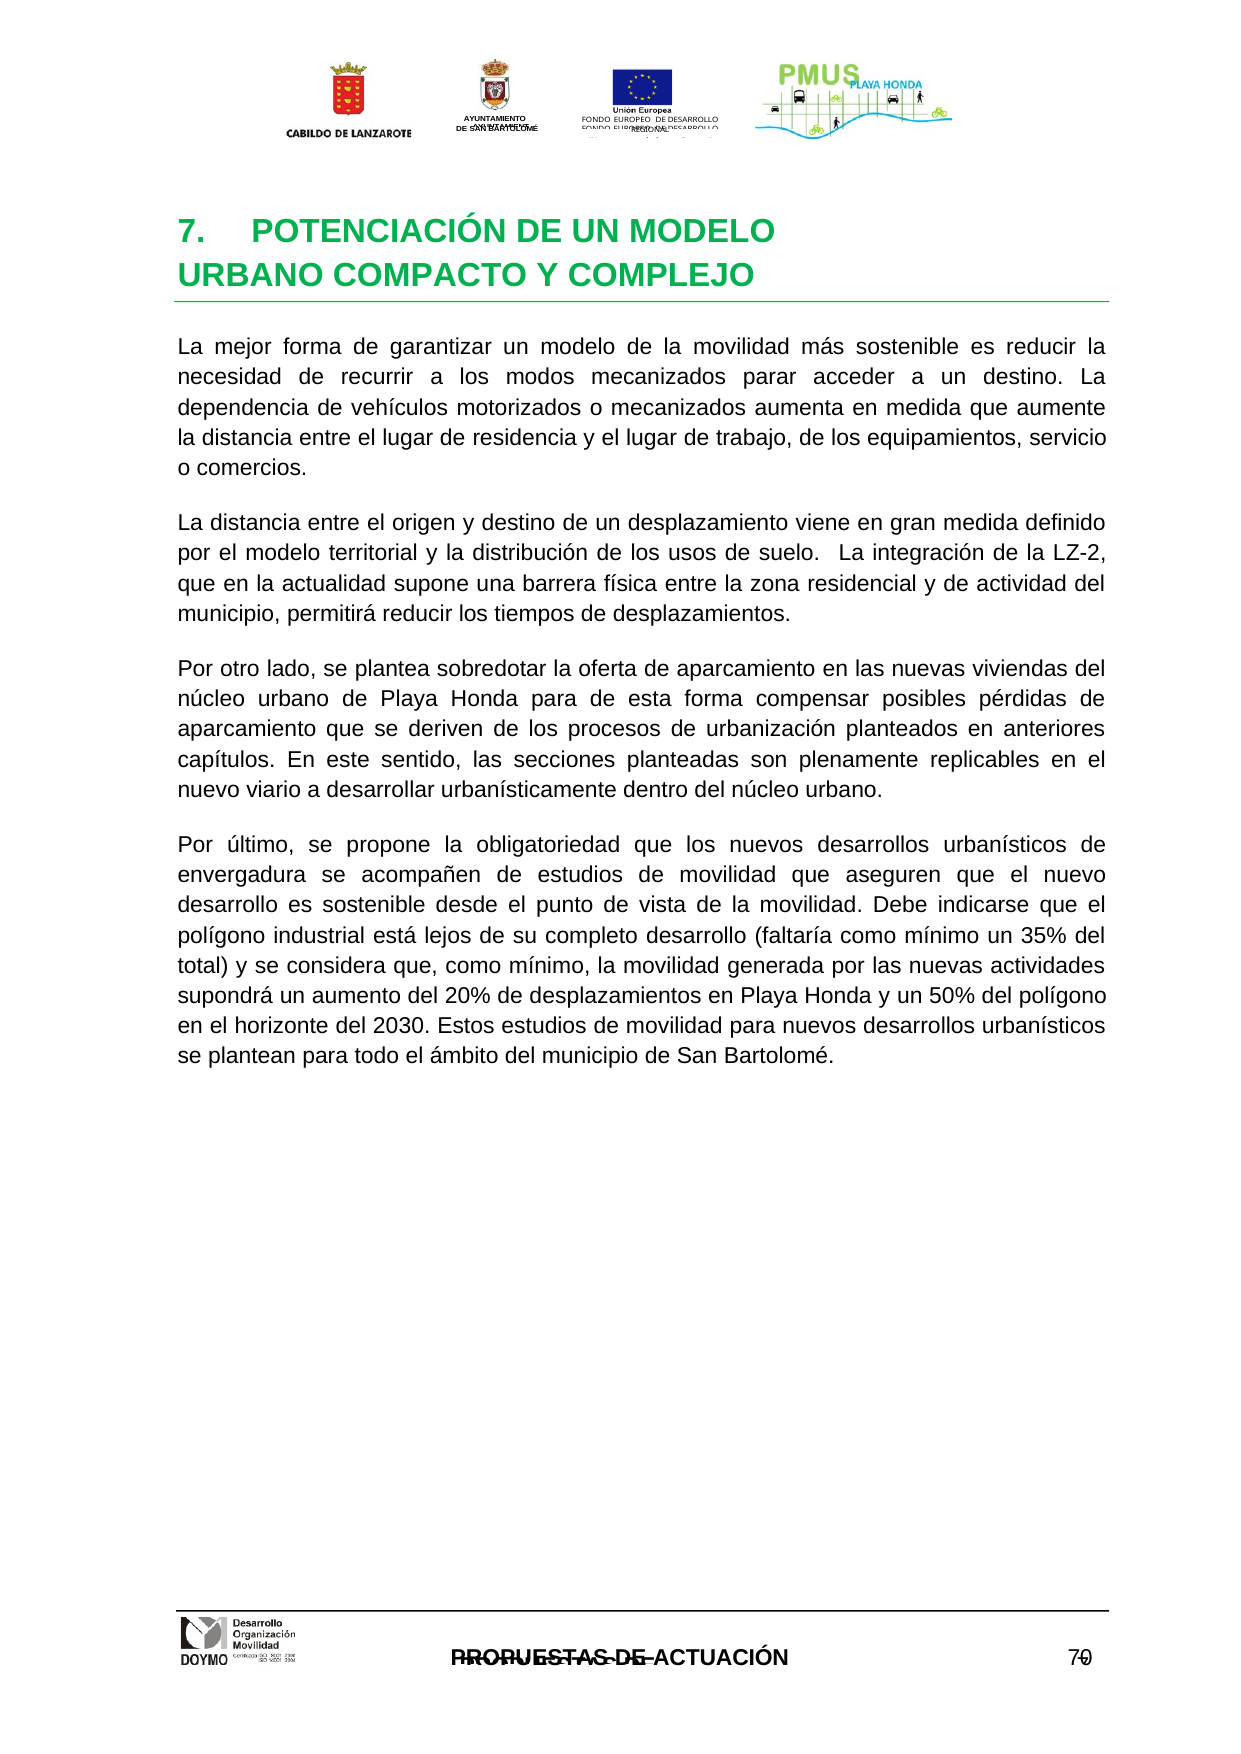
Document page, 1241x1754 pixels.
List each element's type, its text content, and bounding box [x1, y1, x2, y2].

text La mejor forma de garantizar un modelo de la movilidad más sostenible es reducir la necesidad de recurrir a los modos mecanizados parar acceder a un destino. La dependencia de vehículos motorizados o mecanizados aumenta en medida que aumente la distancia entre el lugar de residencia y el lugar de trabajo, de los equipamientos, servicio o comercios. [177, 333, 1107, 480]
picture [180, 1617, 295, 1665]
picture [477, 59, 512, 111]
text Por otro lado, se plantea sobredotar la oferta de aparcamiento en las nuevas viviendas del núcleo urbano de Playa Honda para de esta forma compensar posibles pérdidas de aparcamiento que se deriven de los procesos de urbanización planteados en anteriores capítulos. En este sentido, las secciones planteadas son plenamente replicables en el nuevo viario a desarrollar urbanísticamente dentro del núcleo urbano. [177, 655, 1106, 802]
text La distancia entre el origen y destino de un desplazamiento viene en gran medida definido por el modelo territorial y la distribución de los usos de suelo. La integración de la LZ-2, que en la actualidad supone una barrera física entre la zona residencial y de actividad del municipio, permitirá reducir los tiempos de desplazamientos. [177, 509, 1107, 626]
text Por último, se propone la obligatoriedad que los nuevos desarrollos urbanísticos de envergadura se acompañen de estudios de movilidad que aseguren que el nuevo desarrollo es sostenible desde el punto de vista de la movilidad. Debe indicarse que el polígono industrial está lejos de su completo desarrollo (faltaría como mínimo un 35% del total) y se considera que, como mínimo, la movilidad generada por las nuevas actividades supondrá un aumento del 20% de desplazamientos en Playa Honda y un 50% del polígono en el horizonte del 2030. Estos estudios de movilidad para nuevos desarrollos urbanísticos se plantean para todo el ámbito del municipio de San Bartolomé. [177, 831, 1107, 1069]
subtitle POTENCIACIÓN DE UN MODELO URBANO COMPACTO Y COMPLEJO [177, 211, 930, 293]
picture [754, 60, 953, 140]
picture [612, 68, 673, 114]
picture [286, 62, 412, 139]
